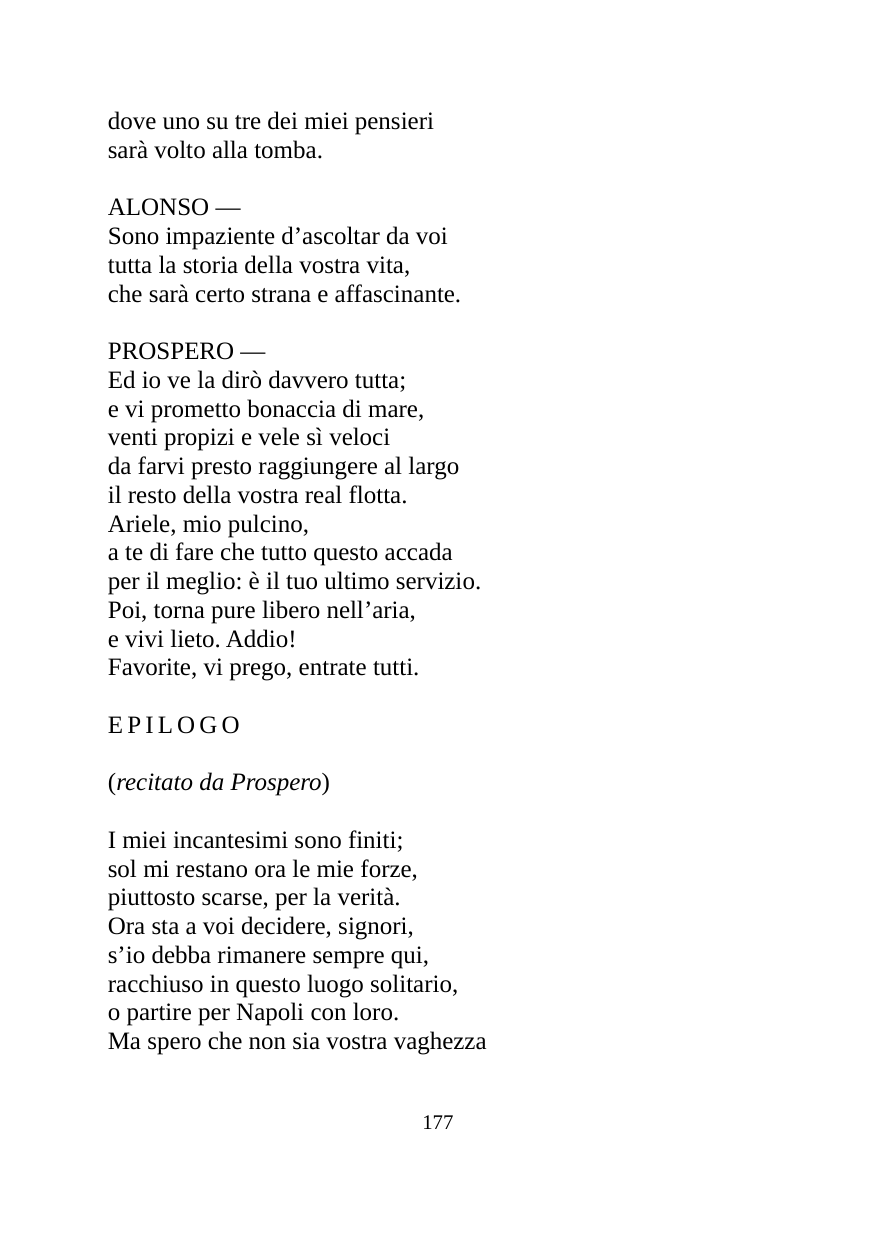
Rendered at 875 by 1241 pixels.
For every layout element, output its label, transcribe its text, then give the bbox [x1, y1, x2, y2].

text Poi, torna pure libero nell’aria, [108, 595, 768, 624]
text venti propizi e vele sì veloci [108, 422, 768, 451]
text Ora sta a voi decidere, signori, [108, 911, 768, 940]
text s’io debba rimanere sempre qui, [108, 940, 768, 969]
text Ma spero che non sia vostra vaghezza [108, 1026, 768, 1055]
text EPILOGO [108, 710, 768, 739]
text I miei incantesimi sono finiti; [108, 825, 768, 854]
text racchiuso in questo luogo solitario, [108, 969, 768, 997]
text e vivi lieto. Addio! [108, 624, 768, 652]
text Favorite, vi prego, entrate tutti. [108, 652, 768, 681]
text il resto della vostra real flotta. [108, 480, 768, 509]
text ALONSO — [108, 192, 768, 221]
text Ariele, mio pulcino, [108, 509, 768, 537]
text a te di fare che tutto questo accada [108, 537, 768, 566]
text per il meglio: è il tuo ultimo servizio. [108, 566, 768, 595]
text Sono impaziente d’ascoltar da voi [108, 221, 768, 250]
text e vi prometto bonaccia di mare, [108, 394, 768, 422]
text sarà volto alla tomba. [108, 135, 768, 164]
text che sarà certo strana e affascinante. [108, 279, 768, 307]
text Ed io ve la dirò davvero tutta; [108, 365, 768, 394]
text piuttosto scarse, per la verità. [108, 882, 768, 911]
text (recitato da Prospero) [108, 767, 768, 796]
text tutta la storia della vostra vita, [108, 250, 768, 279]
text sol mi restano ora le mie forze, [108, 854, 768, 882]
text da farvi presto raggiungere al largo [108, 451, 768, 480]
text dove uno su tre dei miei pensieri [108, 106, 768, 135]
text o partire per Napoli con loro. [108, 997, 768, 1026]
text PROSPERO — [108, 336, 768, 365]
